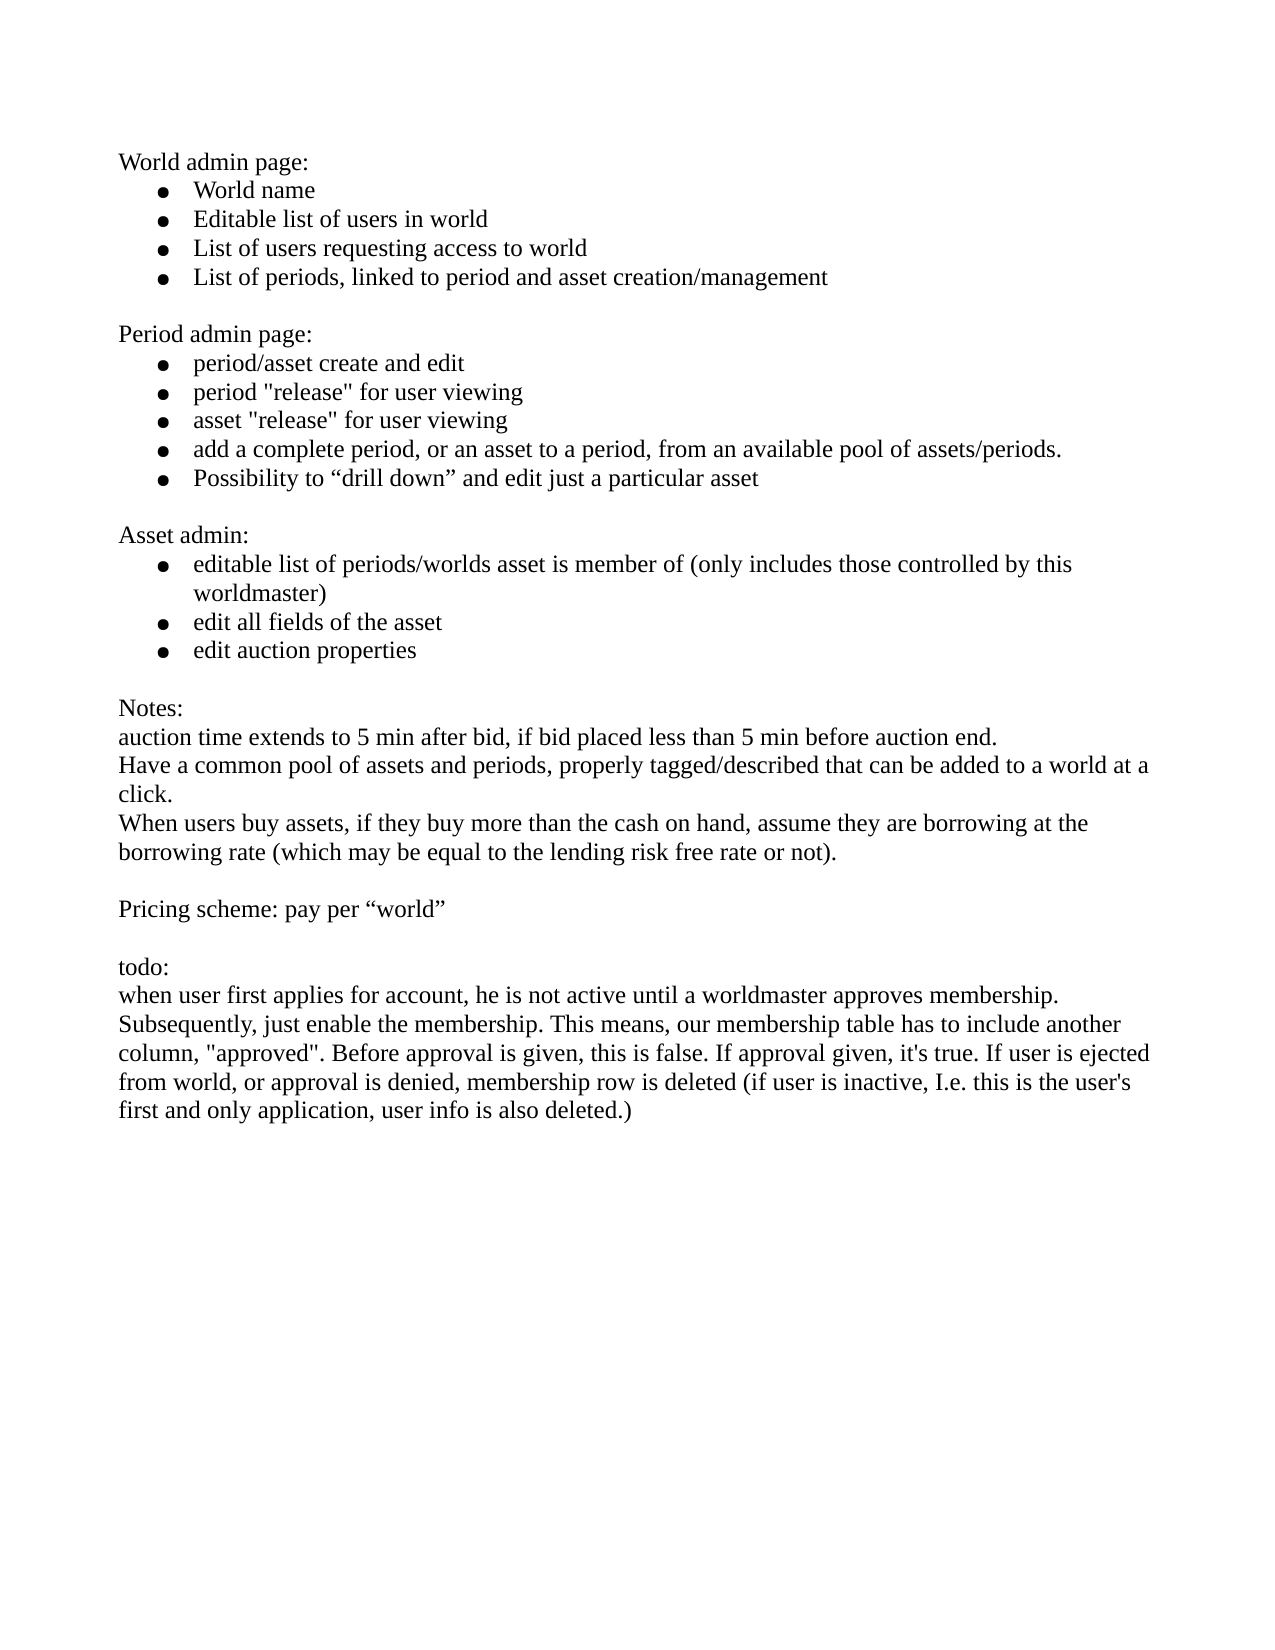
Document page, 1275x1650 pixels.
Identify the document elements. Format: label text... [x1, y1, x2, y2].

list editable list of periods/worlds asset is member of (only includes those controlled by this worldmaster) [156, 549, 1157, 607]
list edit all fields of the asset [156, 607, 1157, 636]
text when user first applies for account, he is not active until a worldmaster approves membership. [118, 981, 1157, 1009]
list Possibility to “drill down” and edit just a particular asset [156, 463, 1157, 492]
list List of users requesting access to world [156, 233, 1157, 262]
text Asset admin: [118, 521, 1157, 549]
text Have a common pool of assets and periods, properly tagged/described that can be added to a world at a click. [118, 751, 1157, 808]
list List of periods, linked to period and asset creation/management [156, 262, 1157, 291]
text When users buy assets, if they buy more than the cash on hand, assume they are borrowing at the borrowing rate (which may be equal to the lending risk free rate or not). [118, 808, 1157, 866]
list edit auction properties [156, 636, 1157, 664]
list Editable list of users in world [156, 204, 1157, 233]
text World admin page: [118, 147, 1157, 176]
text todo: [118, 952, 1157, 981]
list period/asset create and edit [156, 348, 1157, 377]
list period "release" for user viewing [156, 377, 1157, 406]
list add a complete period, or an asset to a period, from an available pool of assets/periods. [156, 434, 1157, 463]
text auction time extends to 5 min after bid, if bid placed less than 5 min before auction end. [118, 722, 1157, 751]
text Subsequently, just enable the membership. This means, our membership table has to include another column, "approved". Before approval is given, this is false. If approval given, it's true. If user is ejected from world, or approval is denied, membership row is deleted (if user is inactive, I.e. this is the user's first and only application, user info is also deleted.) [118, 1009, 1157, 1124]
text Notes: [118, 693, 1157, 722]
text Pricing scheme: pay per “world” [118, 894, 1157, 923]
text Period admin page: [118, 319, 1157, 348]
list World name [156, 176, 1157, 204]
list asset "release" for user viewing [156, 406, 1157, 434]
